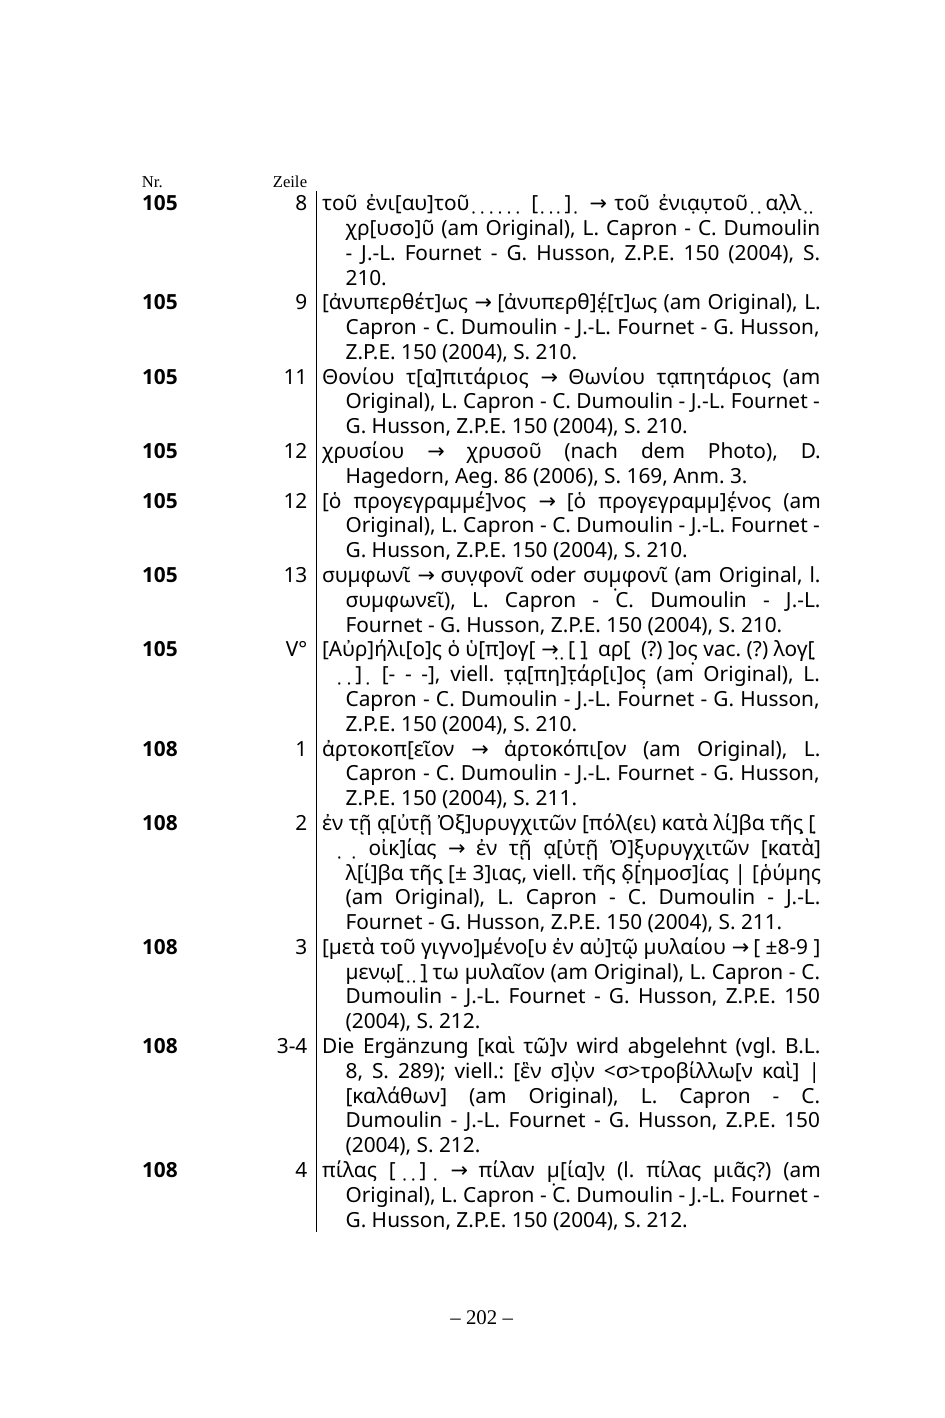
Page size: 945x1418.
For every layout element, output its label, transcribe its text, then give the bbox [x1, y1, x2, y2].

table_cell 108 [136, 736, 224, 811]
table_cell 12 [224, 488, 316, 563]
table_cell 11 [224, 364, 316, 439]
table_cell 105 [136, 364, 224, 439]
table_cell 108 [136, 1034, 224, 1158]
table_cell Θονίου τ[α]πιτάριος → Θωνίου τα̣πητάριος (am Original), L. Capron - C. Dumoulin - J.-L. Fournet - G. Husson, Z.P.E. 150 (2004), S. 210. [317, 364, 827, 439]
table_cell 8 [224, 191, 316, 290]
table_cell 105 [136, 191, 224, 290]
table_cell Die Ergänzung [καὶ τῶ]ν wird abgelehnt (vgl. B.L. 8, S. 289); viell.: [ἓν σ]ὺ̣ν <σ>τροβίλλω[ν καὶ] | [καλάθων] (am Original), L. Capron - C. Dumoulin - J.-L. Fournet - G. Husson, Z.P.E. 150 (2004), S. 212. [317, 1034, 827, 1158]
table_cell τοῦ ἐνι[αυ]τοῦ ̣ ̣ ̣ ̣ ̣ ̣ [ ̣ ̣ ̣] ̣ → τοῦ ἐνια̣υ̣τοῦ ̣ ̣αλ̣λ ̣ ̣ χρ[υσο]ῦ (am Original), L. Capron - C. Dumoulin - J.-L. Fournet - G. Husson, Z.P.E. 150 (2004), S. 210. [317, 191, 827, 290]
table_cell 3-4 [224, 1034, 316, 1158]
table_cell [ἀνυπερθέτ]ως → [ἀνυπερθ]έ̣[τ]ως (am Original), L. Capron - C. Dumoulin - J.-L. Fournet - G. Husson, Z.P.E. 150 (2004), S. 210. [317, 290, 827, 364]
table_cell 105 [136, 439, 224, 488]
table_cell 108 [136, 935, 224, 1034]
table_cell χρυσίου → χρυσοῦ (nach dem Photo), D. Hagedorn, Aeg. 86 (2006), S. 169, Anm. 3. [317, 439, 827, 488]
table_cell πίλας [ ̣ ̣] ̣ → πίλαν μ̣[ία]ν̣ (l. πίλας μιᾶς?) (am Original), L. Capron - C. Dumoulin - J.-L. Fournet - G. Husson, Z.P.E. 150 (2004), S. 212. [317, 1158, 827, 1232]
table_cell 105 [136, 488, 224, 563]
table_cell 105 [136, 637, 224, 736]
table_cell 13 [224, 563, 316, 637]
table_cell ἐν τῇ α̣[ὐτῇ Ὀξ]υρυγχιτῶν [πόλ(ει) κατὰ λί]βα τῆς ̣[ ̣ ̣ ̣ οἰκ]ίας → ἐν τῇ α̣[ὐτῇ Ὀ]ξ̣υρυγχιτῶν [κατὰ] λ[ί]βα τῆς ̣[± 3]ιας, viell. τῆς δ̣[ημοσ]ίας | [ῥύμης (am Original), L. Capron - C. Dumoulin - J.-L. Fournet - G. Husson, Z.P.E. 150 (2004), S. 211. [317, 811, 827, 934]
table_cell [Αὐρ]ήλι[ο]ς ὁ ὑ[π]ογ[ → ̣ ̣[ ̣] ̣ αρ[ ̣ (?) ]ος̣ vac. (?) λογ[ ̣ ̣ ̣] ̣ [- - -], viell. τ̣α̣[πη]τ̣άρ[ι]ος̣ (am Original), L. Capron - C. Dumoulin - J.-L. Fournet - G. Husson, Z.P.E. 150 (2004), S. 210. [317, 637, 827, 736]
table_cell 1 [224, 736, 316, 811]
table_cell 12 [224, 439, 316, 488]
table_cell 105 [136, 290, 224, 364]
table_cell συμφωνῖ → συν̣φονῖ oder συμ̣φονῖ (am Original, l. συμφωνεῖ), L. Capron - C. Dumoulin - J.-L. Fournet - G. Husson, Z.P.E. 150 (2004), S. 210. [317, 563, 827, 637]
table_cell 105 [136, 563, 224, 637]
table_cell 3 [224, 935, 316, 1034]
table_cell 2 [224, 811, 316, 934]
table_cell ἀρτοκοπ[εῖον → ἀρτοκόπι[ον (am Original), L. Capron - C. Dumoulin - J.-L. Fournet - G. Husson, Z.P.E. 150 (2004), S. 211. [317, 736, 827, 811]
table_cell V° [224, 637, 316, 736]
table_cell 4 [224, 1158, 316, 1232]
table_cell 108 [136, 811, 224, 934]
table_cell [μετὰ τοῦ γιγνο]μένο[υ ἐν αὐ]τῷ μυλαίου → [ ±8-9 ] μενω̣[ ̣ ̣ ̣] ̣τω μυλαῖον (am Original), L. Capron - C. Dumoulin - J.-L. Fournet - G. Husson, Z.P.E. 150 (2004), S. 212. [317, 935, 827, 1034]
table_cell [ὁ προγεγραμμέ]νος → [ὁ προγεγραμμ]έ̣νος (am Original), L. Capron - C. Dumoulin - J.-L. Fournet - G. Husson, Z.P.E. 150 (2004), S. 210. [317, 488, 827, 563]
table_cell 108 [136, 1158, 224, 1232]
table_cell 9 [224, 290, 316, 364]
